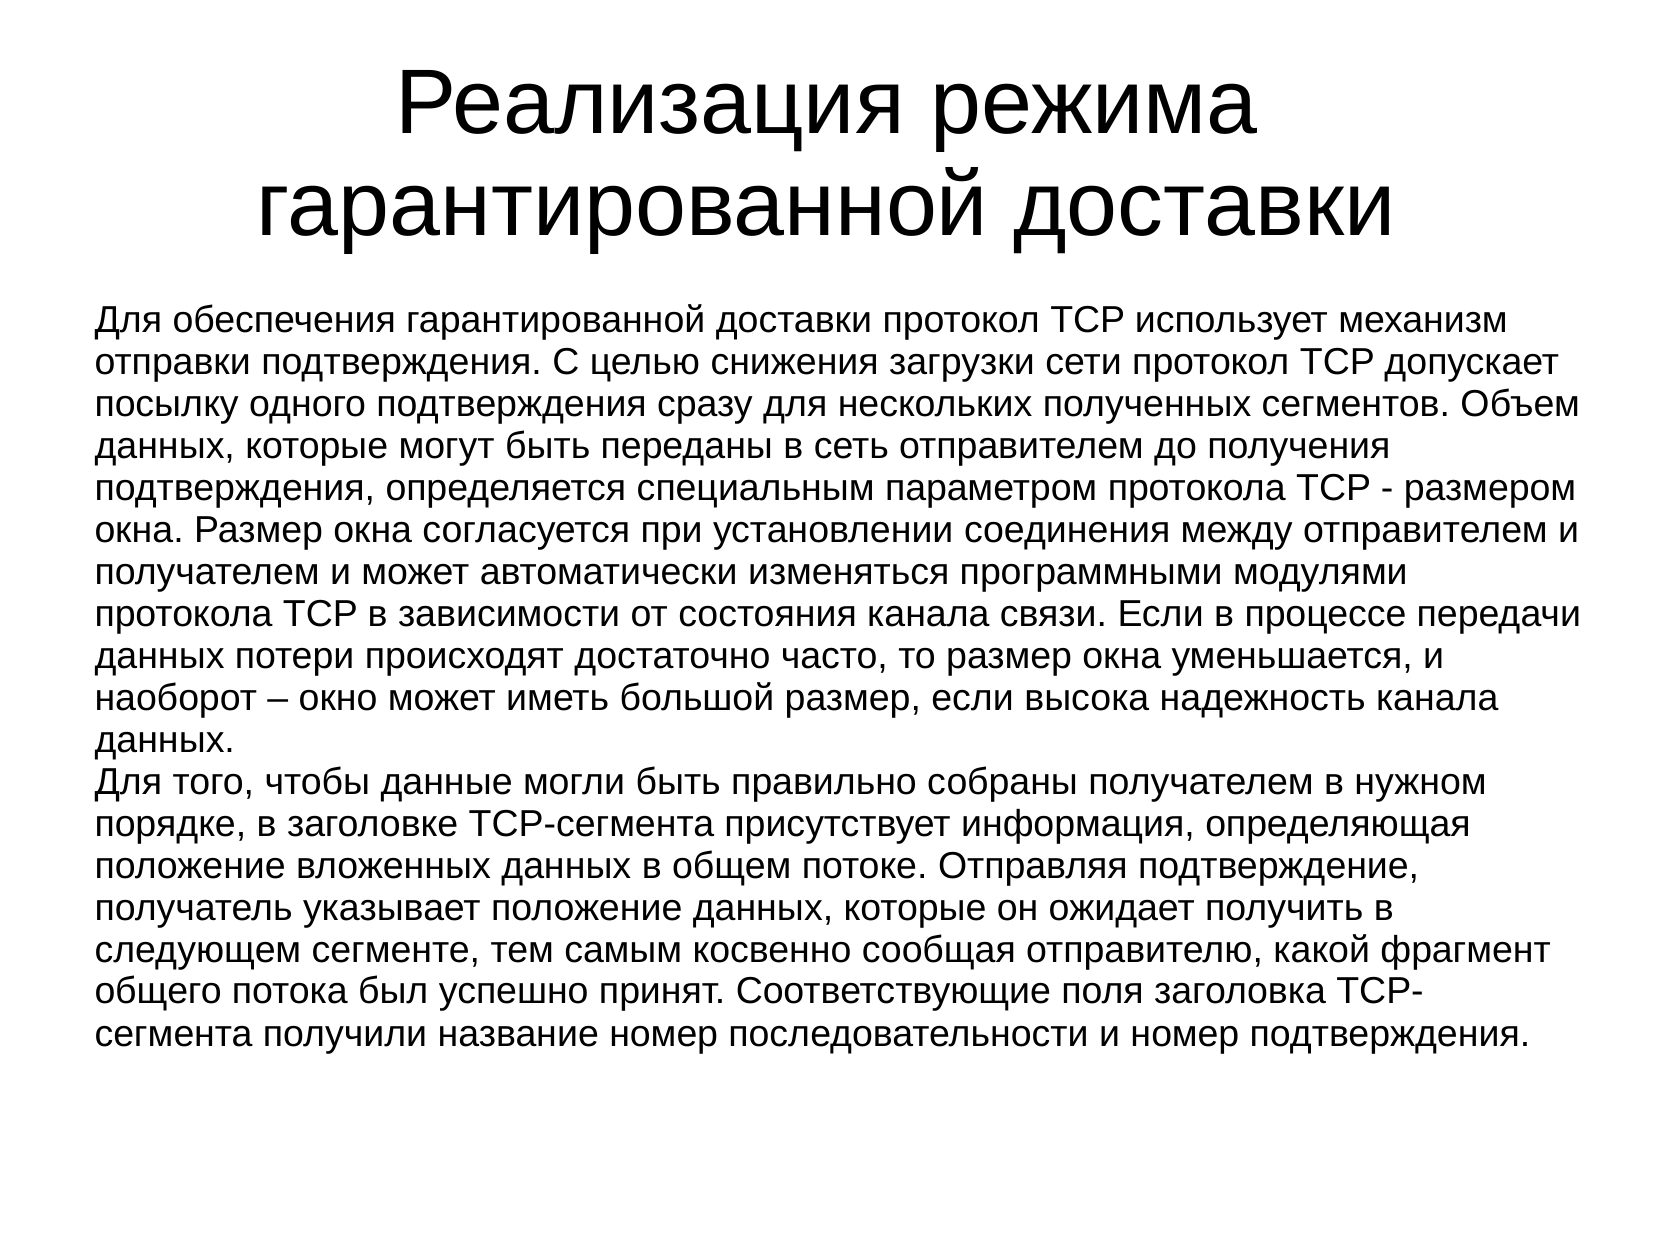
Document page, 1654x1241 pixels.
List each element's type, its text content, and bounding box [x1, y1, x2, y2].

title Реализация режима гарантированной доставки [82, 49, 1571, 257]
subtitle Для обеспечения гарантированной доставки протокол TCP использует механизм отправки подтверждения. С целью снижения загрузки сети протокол TCP допускает посылку одного подтверждения сразу для нескольких полученных сегментов. Объем данных, которые могут быть переданы в сеть отправителем до получения подтверждения, определяется специальным параметром протокола TCP - размером окна. Размер окна согласуется при установлении соединения между отправителем и получателем и может автоматически изменяться программными модулями протокола TCP в зависимости от состояния канала связи. Если в процессе передачи данных потери происходят достаточно часто, то размер окна уменьшается, и наоборот – окно может иметь большой размер, если высока надежность канала данных. Для того, чтобы данные могли быть правильно собраны получателем в нужном порядке, в заголовке TCP-сегмента присутствует информация, определяющая положение вложенных данных в общем потоке. Отправляя подтверждение, получатель указывает положение данных, которые он ожидает получить в следующем сегменте, тем самым косвенно сообщая отправителю, какой фрагмент общего потока был успешно принят. Соответствующие поля заголовка TCP-сегмента получили название номер последовательности и номер подтверждения. [94, 230, 1583, 1123]
